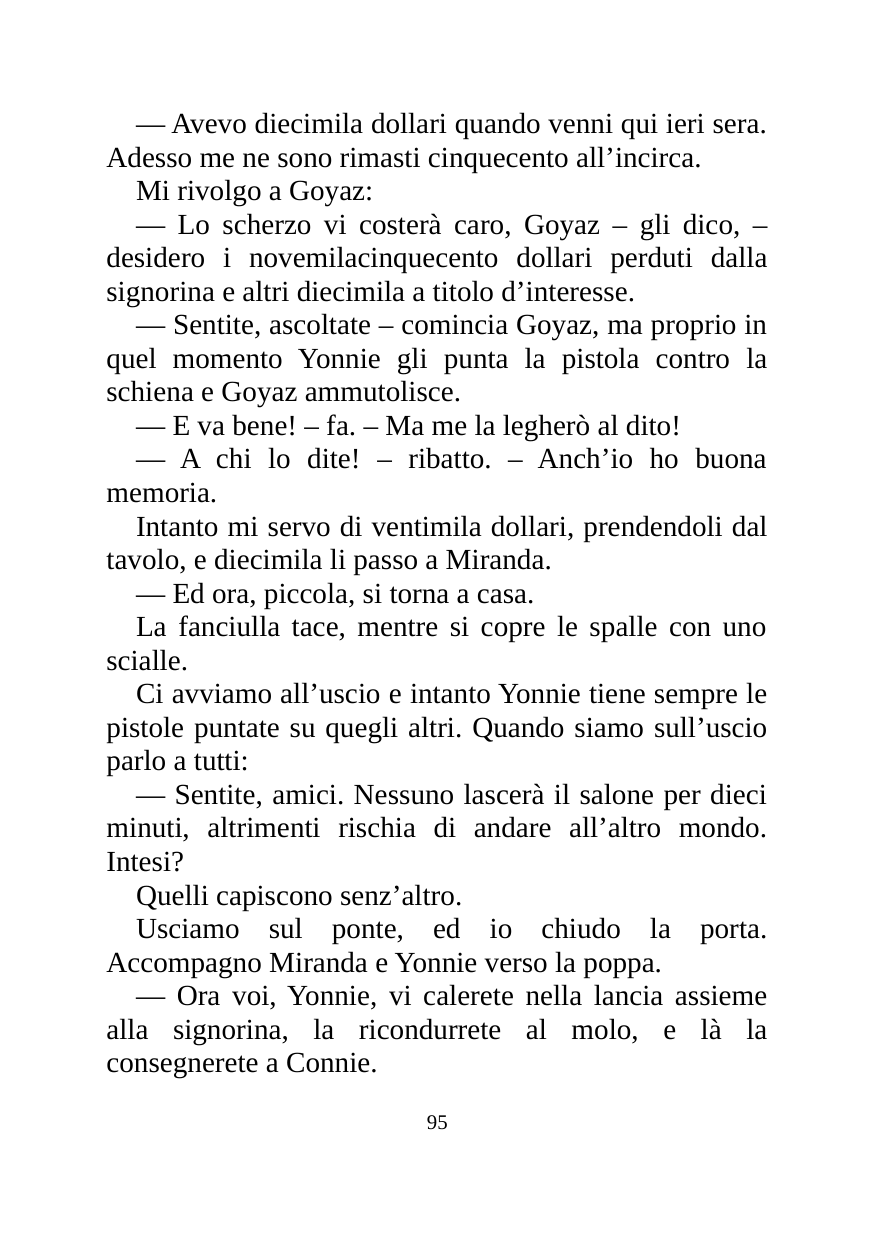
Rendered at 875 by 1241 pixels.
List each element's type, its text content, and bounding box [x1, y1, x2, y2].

text La fanciulla tace, mentre si copre le spalle con uno scialle. [106, 609, 768, 676]
text — Sentite, amici. Nessuno lascerà il salone per dieci minuti, altrimenti rischia di andare all’altro mondo. Intesi? [106, 777, 768, 878]
text — Ora voi, Yonnie, vi calerete nella lancia assieme alla signorina, la ricondurrete al molo, e là la consegnerete a Connie. [106, 978, 768, 1079]
text Quelli capiscono senz’altro. [106, 878, 768, 911]
text Usciamo sul ponte, ed io chiudo la porta. Accompagno Miranda e Yonnie verso la poppa. [106, 911, 768, 978]
text — E va bene! – fa. – Ma me la legherò al dito! [106, 408, 768, 442]
text — Lo scherzo vi costerà caro, Goyaz – gli dico, – desidero i novemilacinquecento dollari perduti dalla signorina e altri diecimila a titolo d’interesse. [106, 207, 768, 307]
text — A chi lo dite! – ribatto. – Anch’io ho buona memoria. [106, 442, 768, 509]
text Intanto mi servo di ventimila dollari, prendendoli dal tavolo, e diecimila li passo a Miranda. [106, 509, 768, 576]
text — Avevo diecimila dollari quando venni qui ieri sera. Adesso me ne sono rimasti cinquecento all’incirca. [106, 106, 768, 173]
text Ci avviamo all’uscio e intanto Yonnie tiene sempre le pistole puntate su quegli altri. Quando siamo sull’uscio parlo a tutti: [106, 676, 768, 777]
text — Ed ora, piccola, si torna a casa. [106, 576, 768, 609]
text — Sentite, ascoltate – comincia Goyaz, ma proprio in quel momento Yonnie gli punta la pistola contro la schiena e Goyaz ammutolisce. [106, 307, 768, 408]
text Mi rivolgo a Goyaz: [106, 173, 768, 207]
